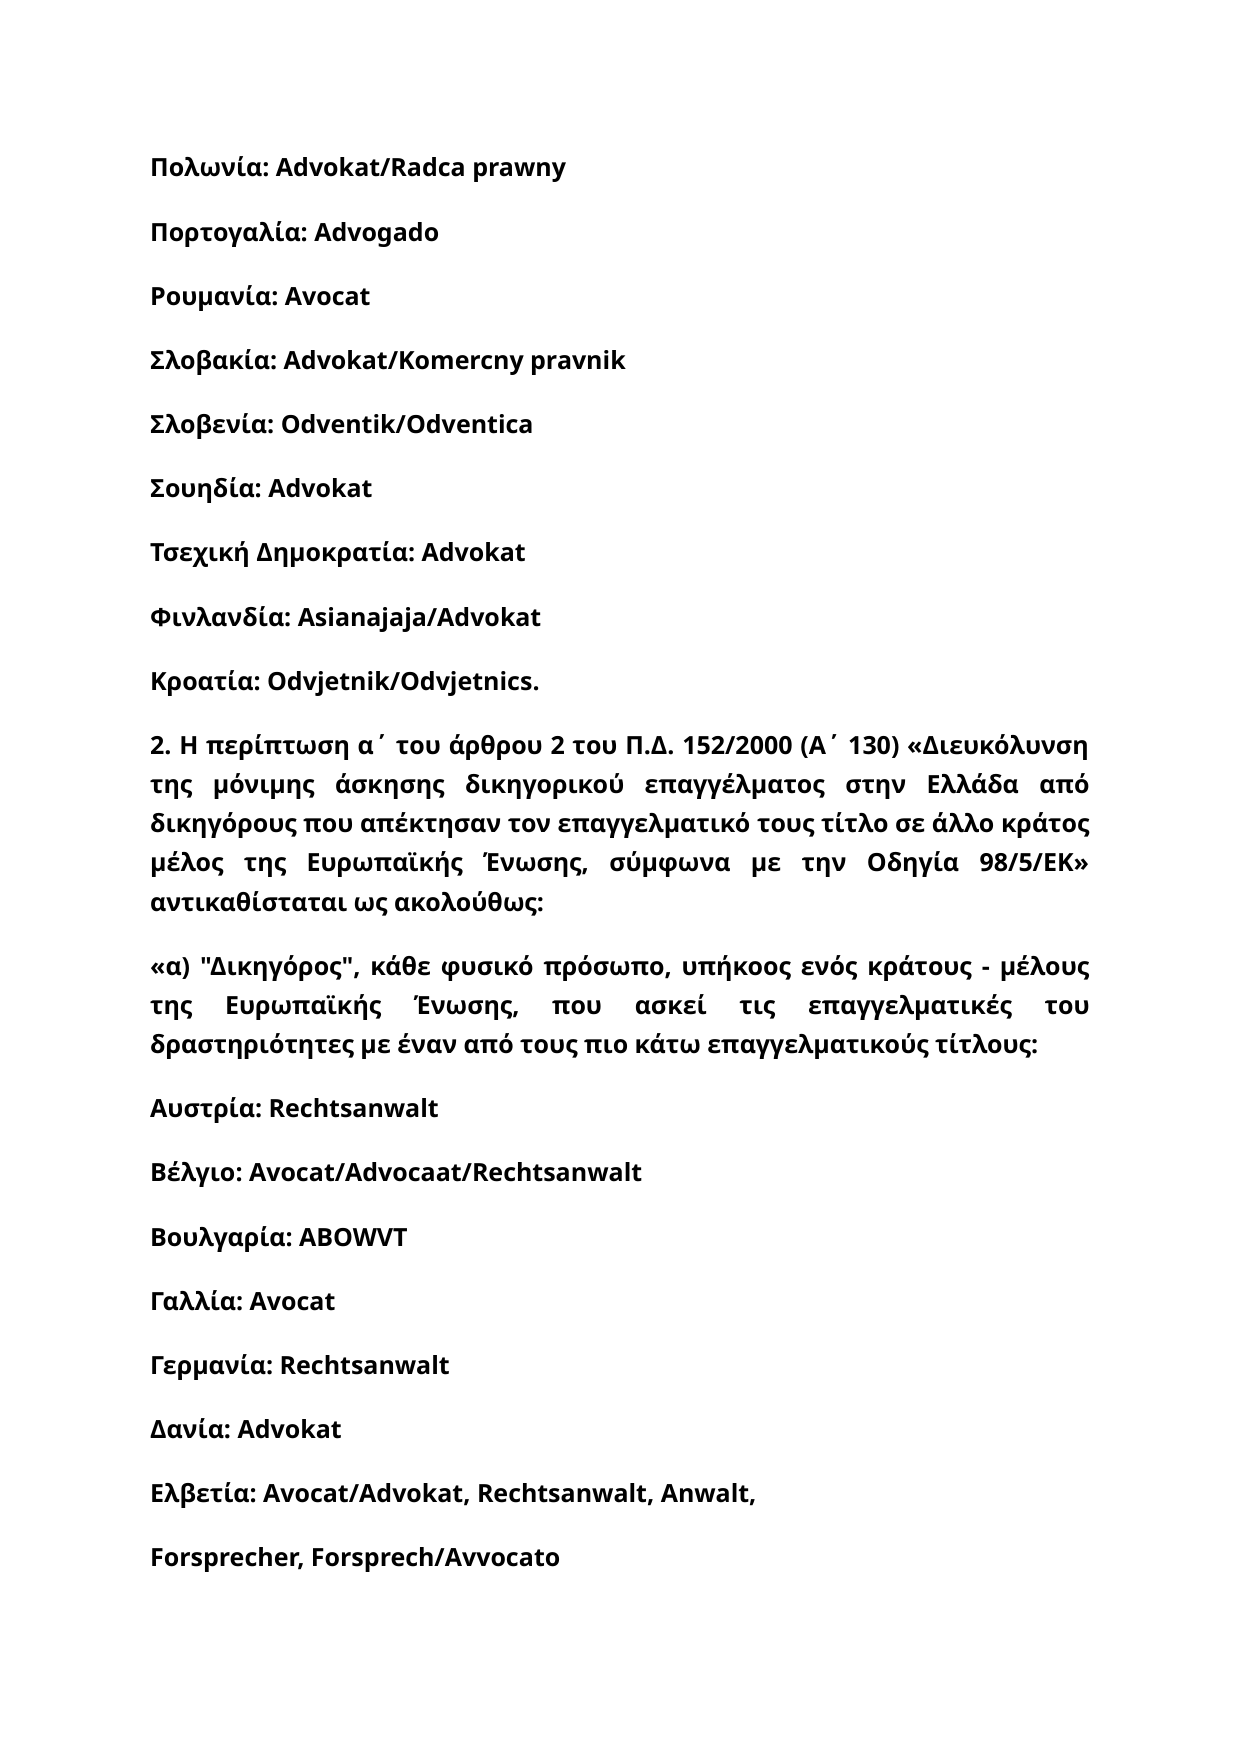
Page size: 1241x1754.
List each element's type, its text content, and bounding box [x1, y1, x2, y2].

text Κροατία: Odvjetnik/Odvjetnics. [150, 663, 1090, 697]
text Forsprecher, Forsprech/Avvocato [150, 1540, 1090, 1574]
text Δανία: Advokat [150, 1412, 1090, 1446]
text Ελβετία: Avocat/Advokat, Rechtsanwalt, Anwalt, [150, 1476, 1090, 1510]
text Βέλγιο: Avocat/Advocaat/Rechtsanwalt [150, 1155, 1090, 1189]
text Τσεχική Δημοκρατία: Advokat [150, 535, 1090, 569]
text 2. Η περίπτωση α΄ του άρθρου 2 του Π.Δ. 152/2000 (Α΄ 130) «Διευκόλυνση της μόνιμης άσκησης δικηγορικού επαγγέλματος στην Ελλάδα από δικηγόρους που απέκτησαν τον επαγγελματικό τους τίτλο σε άλλο κράτος μέλος της Ευρωπαϊκής Ένωσης, σύμφωνα με την Οδηγία 98/5/ΕΚ» αντικαθίσταται ως ακολούθως: [150, 727, 1090, 918]
text Σλοβακία: Advokat/Komercny pravnik [150, 342, 1090, 377]
text Φινλανδία: Asianajaja/Advokat [150, 599, 1090, 633]
text «α) "Δικηγόρος", κάθε φυσικό πρόσωπο, υπήκοος ενός κράτους - μέλους της Ευρωπαϊκής Ένωσης, που ασκεί τις επαγγελματικές του δραστηριότητες με έναν από τους πιο κάτω επαγγελματικούς τίτλους: [150, 948, 1090, 1061]
text Πολωνία: Advokat/Radca prawny [150, 150, 1090, 184]
text Γερμανία: Rechtsanwalt [150, 1347, 1090, 1382]
text Βουλγαρία: ABOWVT [150, 1219, 1090, 1253]
text Σλοβενία: Odventik/Odventica [150, 407, 1090, 441]
text Γαλλία: Avocat [150, 1283, 1090, 1317]
text Πορτογαλία: Advogado [150, 214, 1090, 248]
text Ρουμανία: Avocat [150, 278, 1090, 312]
text Αυστρία: Rechtsanwalt [150, 1091, 1090, 1125]
text Σουηδία: Advokat [150, 471, 1090, 505]
